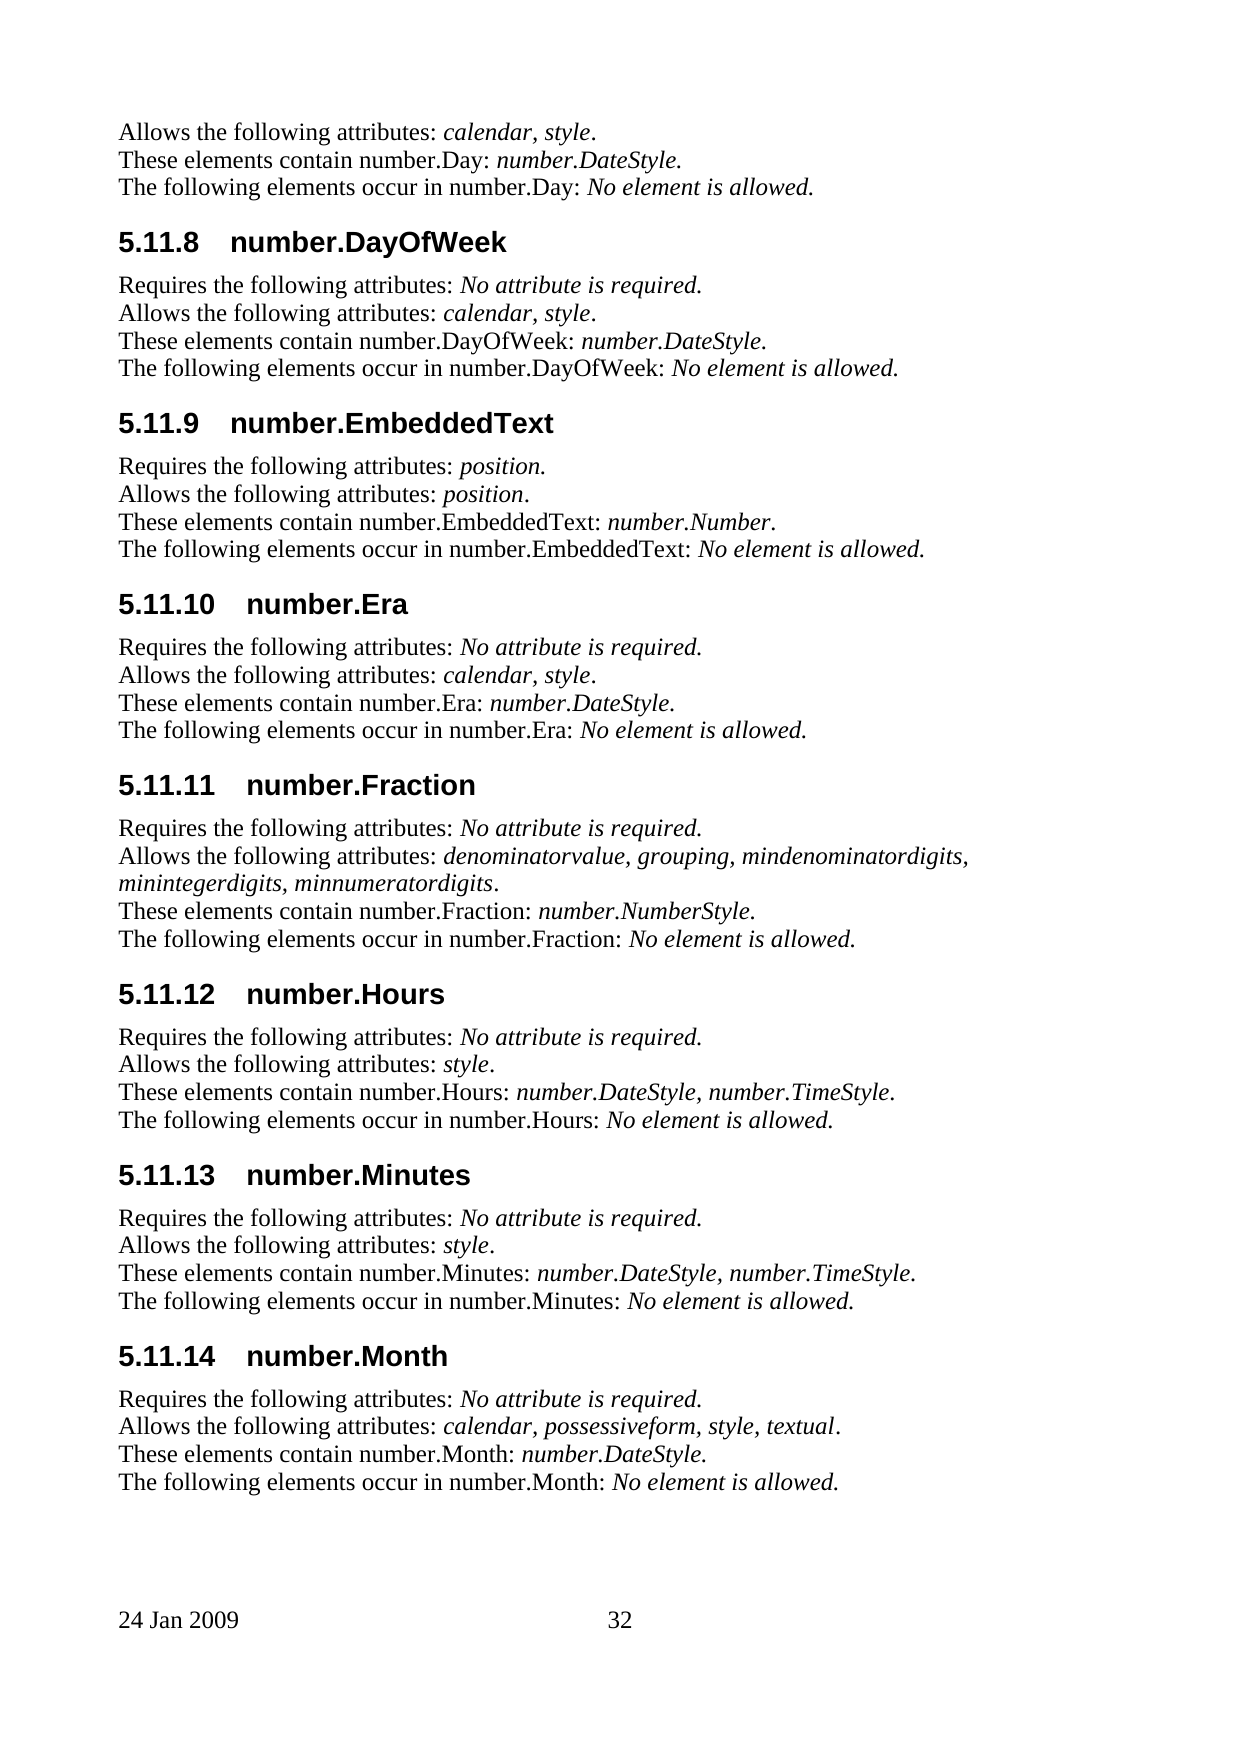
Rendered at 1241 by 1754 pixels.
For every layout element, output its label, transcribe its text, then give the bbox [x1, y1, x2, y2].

text Allows the following attributes: style. [118, 1231, 1122, 1259]
text Requires the following attributes: No attribute is required. [118, 1385, 1122, 1412]
text The following elements occur in number.Fraction: No element is allowed. [118, 925, 1122, 953]
text Requires the following attributes: No attribute is required. [118, 1023, 1122, 1051]
text The following elements occur in number.EmbeddedText: No element is allowed. [118, 535, 1122, 563]
text These elements contain number.Fraction: number.NumberStyle. [118, 897, 1122, 925]
text The following elements occur in number.Era: No element is allowed. [118, 716, 1122, 744]
text Requires the following attributes: No attribute is required. [118, 1204, 1122, 1231]
text These elements contain number.Minutes: number.DateStyle, number.TimeStyle. [118, 1259, 1122, 1287]
subtitle number.Era [118, 588, 1122, 621]
text These elements contain number.EmbeddedText: number.Number. [118, 508, 1122, 535]
text These elements contain number.Hours: number.DateStyle, number.TimeStyle. [118, 1078, 1122, 1106]
text Requires the following attributes: No attribute is required. [118, 271, 1122, 299]
subtitle number.DayOfWeek [118, 226, 1122, 259]
text The following elements occur in number.Month: No element is allowed. [118, 1468, 1122, 1496]
subtitle number.Minutes [118, 1159, 1122, 1191]
text The following elements occur in number.Day: No element is allowed. [118, 173, 1122, 201]
text These elements contain number.Month: number.DateStyle. [118, 1440, 1122, 1468]
text The following elements occur in number.DayOfWeek: No element is allowed. [118, 354, 1122, 382]
subtitle number.Fraction [118, 769, 1122, 802]
text The following elements occur in number.Hours: No element is allowed. [118, 1106, 1122, 1134]
text These elements contain number.DayOfWeek: number.DateStyle. [118, 327, 1122, 354]
text Allows the following attributes: calendar, style. [118, 661, 1122, 689]
text Allows the following attributes: calendar, style. [118, 118, 1122, 146]
text The following elements occur in number.Minutes: No element is allowed. [118, 1287, 1122, 1314]
text Requires the following attributes: No attribute is required. [118, 814, 1122, 842]
text Requires the following attributes: No attribute is required. [118, 633, 1122, 661]
text These elements contain number.Era: number.DateStyle. [118, 689, 1122, 716]
text Allows the following attributes: style. [118, 1051, 1122, 1078]
text These elements contain number.Day: number.DateStyle. [118, 146, 1122, 173]
text Allows the following attributes: denominatorvalue, grouping, mindenominatordigits, minintegerdigits, minnumeratordigits. [118, 842, 1122, 897]
subtitle number.Month [118, 1339, 1122, 1372]
text Requires the following attributes: position. [118, 452, 1122, 480]
subtitle number.EmbeddedText [118, 407, 1122, 440]
subtitle number.Hours [118, 978, 1122, 1010]
text Allows the following attributes: calendar, style. [118, 299, 1122, 327]
text Allows the following attributes: position. [118, 480, 1122, 508]
text Allows the following attributes: calendar, possessiveform, style, textual. [118, 1412, 1122, 1440]
